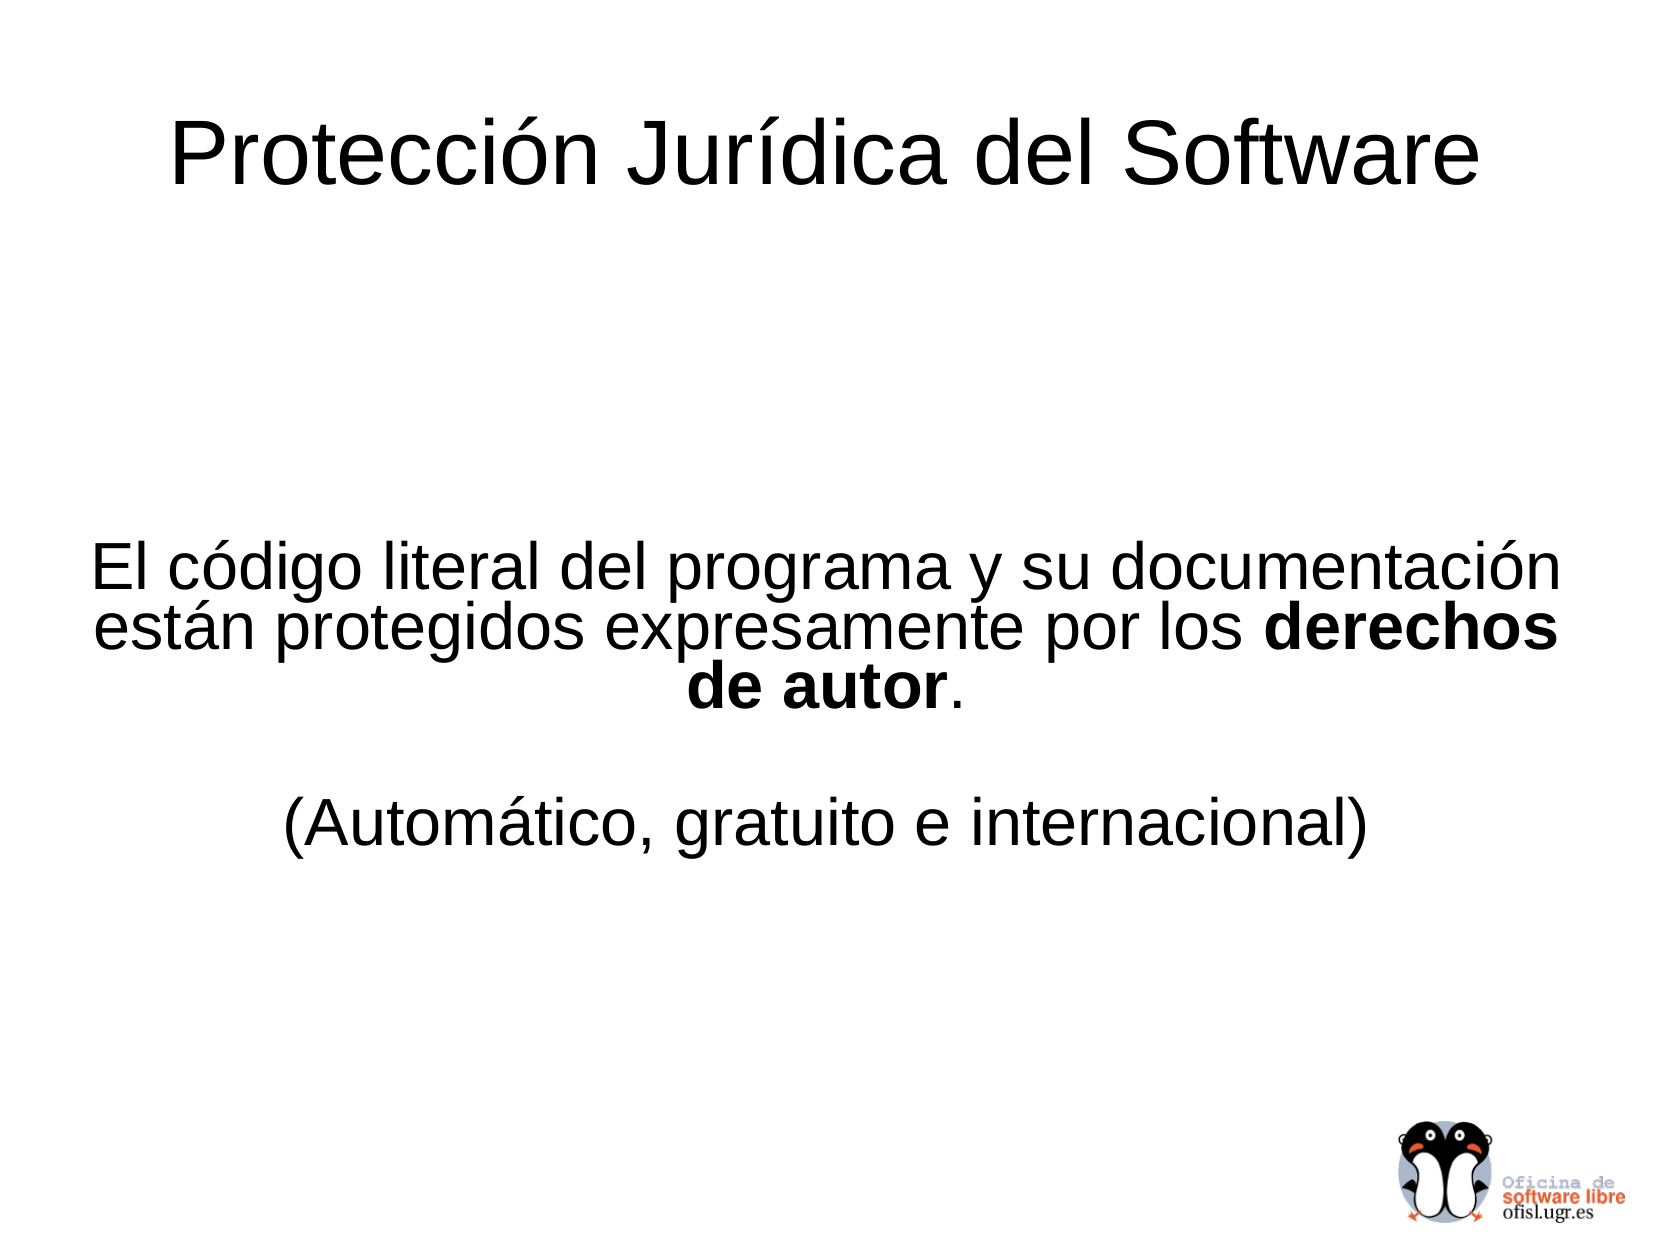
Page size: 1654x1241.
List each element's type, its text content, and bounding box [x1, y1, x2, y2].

title Protección Jurídica del Software [82, 56, 1571, 250]
picture [1398, 1121, 1625, 1223]
subtitle El código literal del programa y su documentación están protegidos expresamente por los derechos de autor. (Automático, gratuito e internacional) [82, 297, 1571, 1102]
